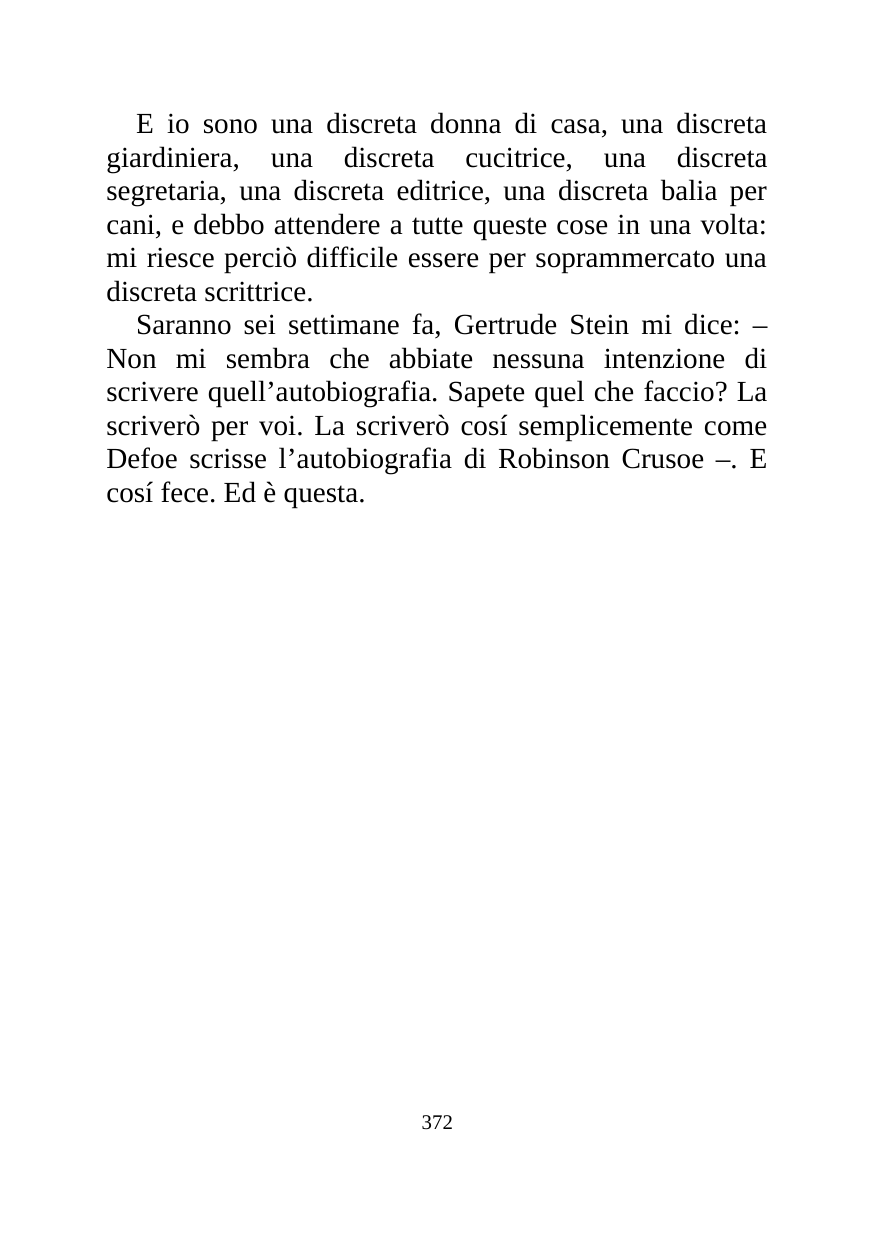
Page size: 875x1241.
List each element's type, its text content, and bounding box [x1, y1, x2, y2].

text E io sono una discreta donna di casa, una discreta giardiniera, una discreta cucitrice, una discreta segretaria, una discreta editrice, una discreta balia per cani, e debbo attendere a tutte queste cose in una volta: mi riesce perciò difficile essere per soprammercato una discreta scrittrice. [106, 106, 768, 307]
text Saranno sei settimane fa, Gertrude Stein mi dice: – Non mi sembra che abbiate nessuna intenzione di scrivere quell’autobiografia. Sapete quel che faccio? La scriverò per voi. La scriverò cosí semplicemente come Defoe scrisse l’autobiografia di Robinson Crusoe –. E cosí fece. Ed è questa. [106, 307, 768, 509]
